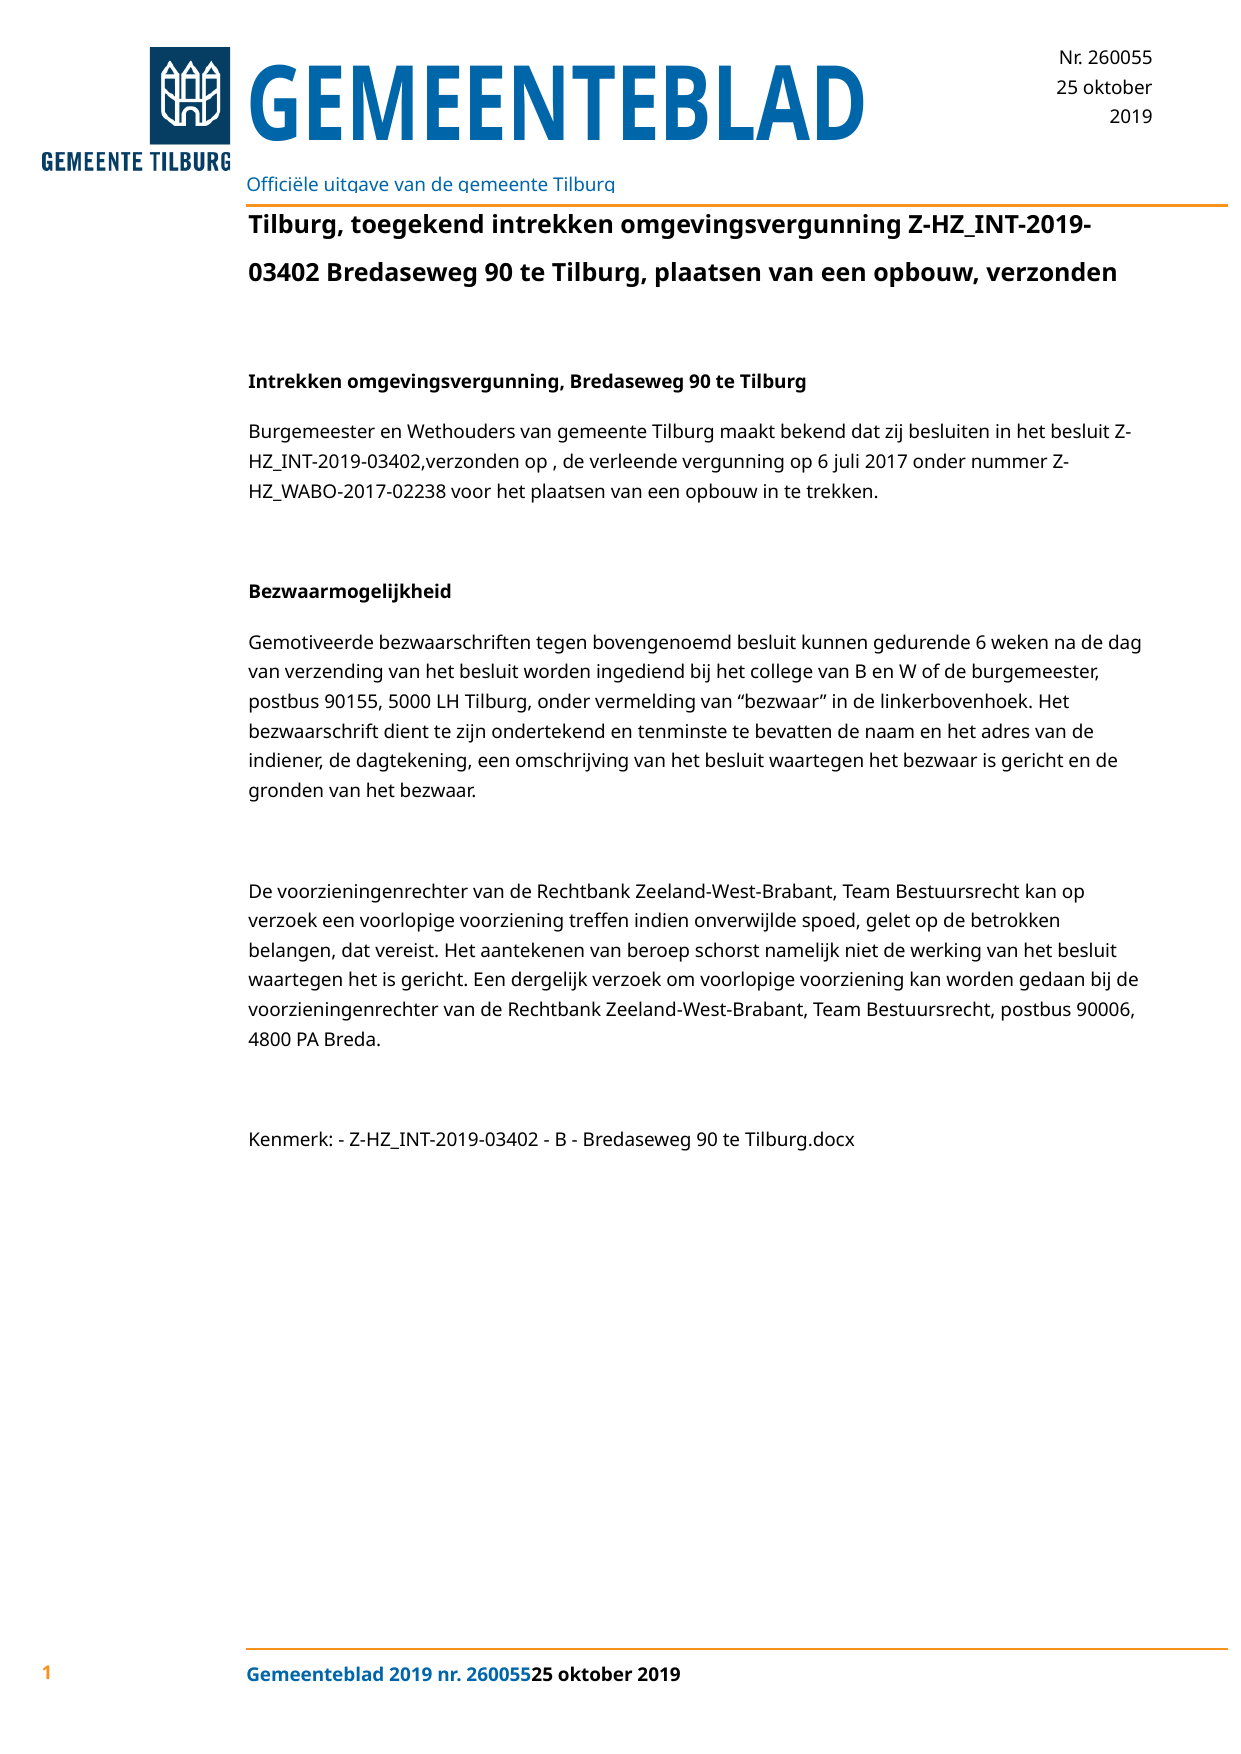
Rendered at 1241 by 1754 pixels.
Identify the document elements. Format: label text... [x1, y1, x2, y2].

text Bezwaarmogelijkheid [248, 579, 1152, 604]
text Gemotiveerde bezwaarschriften tegen bovengenoemd besluit kunnen gedurende 6 weken na de dag van verzending van het besluit worden ingediend bij het college van B en W of de burgemeester, postbus 90155, 5000 LH Tilburg, onder vermelding van “bezwaar” in de linkerbovenhoek. Het bezwaarschrift dient te zijn ondertekend en tenminste te bevatten de naam en het adres van de indiener, de dagtekening, een omschrijving van het besluit waartegen het bezwaar is gericht en de gronden van het bezwaar. [248, 629, 1152, 803]
text Burgemeester en Wethouders van gemeente Tilburg maakt bekend dat zij besluiten in het besluit Z-HZ_INT-2019-03402,verzonden op , de verleende vergunning op 6 juli 2017 onder nummer Z-HZ_WABO-2017-02238 voor het plaatsen van een opbouw in te trekken. [248, 419, 1152, 504]
text Tilburg, toegekend intrekken omgevingsvergunning Z-HZ_INT-2019-03402 Bredaseweg 90 te Tilburg, plaatsen van een opbouw, verzonden [248, 207, 1152, 288]
text Kenmerk: - Z-HZ_INT-2019-03402 - B - Bredaseweg 90 te Tilburg.docx [248, 1127, 1152, 1152]
picture [41, 47, 231, 172]
text Intrekken omgevingsvergunning, Bredaseweg 90 te Tilburg [248, 368, 1152, 394]
text De voorzieningenrechter van de Rechtbank Zeeland-West-Brabant, Team Bestuursrecht kan op verzoek een voorlopige voorziening treffen indien onverwijlde spoed, gelet op de betrokken belangen, dat vereist. Het aantekenen van beroep schorst namelijk niet de werking van het besluit waartegen het is gericht. Een dergelijk verzoek om voorlopige voorziening kan worden gedaan bij de voorzieningenrechter van de Rechtbank Zeeland-West-Brabant, Team Bestuursrecht, postbus 90006, 4800 PA Breda. [248, 878, 1152, 1052]
